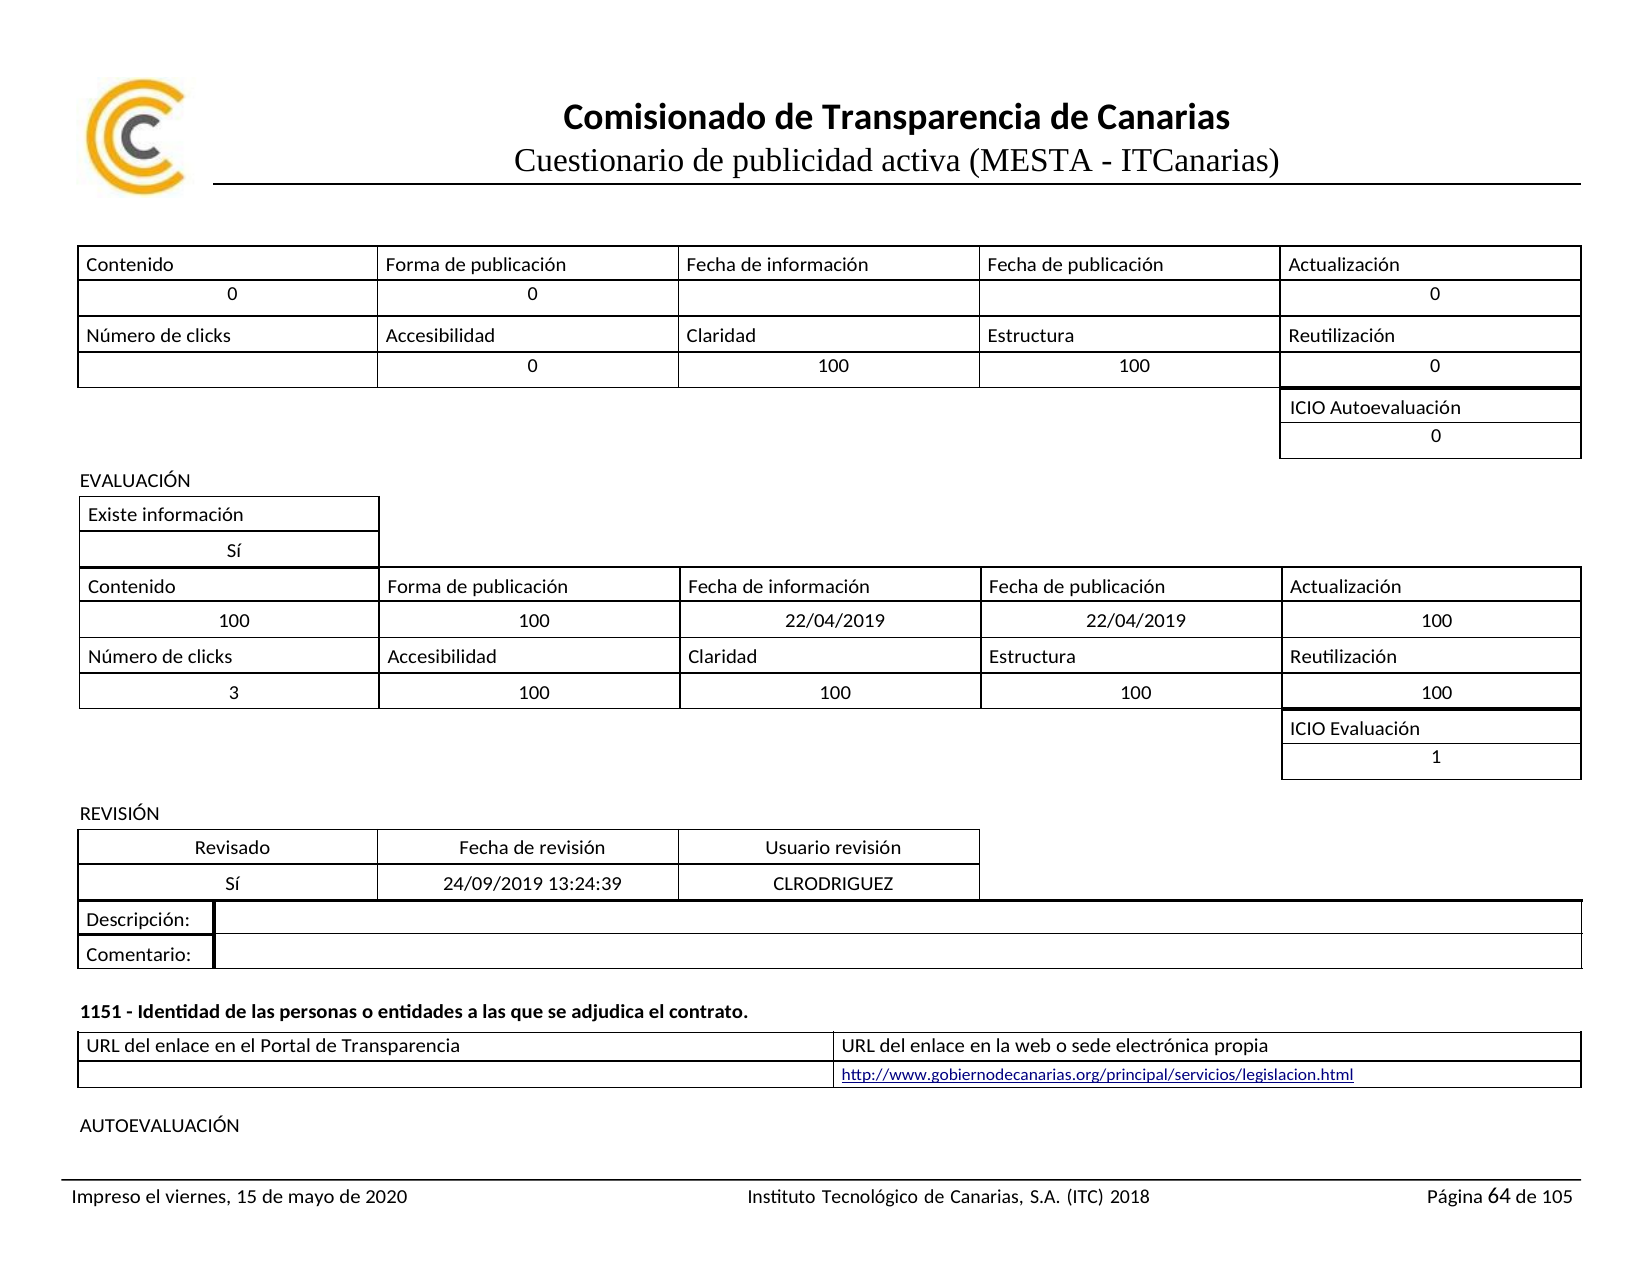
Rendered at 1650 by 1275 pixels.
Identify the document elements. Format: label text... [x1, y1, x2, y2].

table_cell 100 [980, 353, 1279, 386]
table_header [380, 496, 1581, 566]
table_cell 1 [1283, 744, 1580, 778]
table_cell Número de clicks [79, 317, 377, 351]
table_cell Descripción: [79, 902, 212, 933]
table_cell 100 [1283, 602, 1580, 636]
table_cell [216, 902, 1581, 933]
text 1151 - Identidad de las personas o entidades a las que se adjudica el contrato. [79, 999, 1594, 1024]
table_cell 100 [982, 674, 1281, 707]
table_cell Estructura [982, 638, 1281, 672]
table_cell Número de clicks [80, 638, 378, 672]
table_cell 24/09/2019 13:24:39 [378, 865, 678, 899]
table_header Contenido [79, 247, 377, 279]
table_cell 0 [1281, 281, 1580, 315]
table_cell [78, 388, 1279, 457]
table_cell 100 [380, 674, 679, 707]
table_cell Fecha de publicación [982, 568, 1281, 600]
table_header [980, 829, 1582, 899]
table_cell [79, 1062, 833, 1086]
table_cell 100 [681, 674, 980, 707]
table_cell Claridad [681, 638, 980, 672]
table_cell 0 [378, 281, 678, 315]
table_cell Reutilización [1283, 638, 1580, 672]
table_header Actualización [1281, 247, 1580, 279]
table_header Revisado [79, 830, 377, 863]
table_cell [980, 281, 1279, 315]
table_cell 0 [1281, 353, 1580, 386]
table_cell Accesibilidad [378, 317, 678, 351]
table_cell Actualización [1283, 568, 1580, 600]
table_cell 0 [79, 281, 377, 315]
table_cell Sí [79, 865, 377, 899]
table_cell Fecha de información [681, 568, 980, 600]
table_cell Comentario: [79, 936, 212, 968]
table_cell Accesibilidad [380, 638, 679, 672]
table_cell Estructura [980, 317, 1279, 351]
table_header Usuario revisión [679, 830, 979, 863]
table_cell 100 [1283, 674, 1580, 707]
table_cell Claridad [679, 317, 979, 351]
table_cell 100 [679, 353, 979, 386]
table_cell ICIO Autoevaluación [1281, 390, 1580, 421]
text REVISIÓN [79, 801, 1594, 825]
table_cell [79, 353, 377, 386]
table_cell Contenido [80, 569, 378, 600]
table_cell [216, 934, 1581, 968]
table_cell ICIO Evaluación [1283, 711, 1580, 742]
table_cell CLRODRIGUEZ [679, 865, 979, 899]
table_cell Reutilización [1281, 317, 1580, 351]
table_header URL del enlace en la web o sede electrónica propia [834, 1033, 1580, 1060]
table_cell 100 [80, 602, 378, 636]
table_cell 100 [380, 602, 679, 636]
table_header Fecha de información [679, 247, 979, 279]
table_cell 22/04/2019 [681, 602, 980, 636]
table_cell 3 [80, 674, 378, 707]
table_cell [80, 709, 1281, 778]
text AUTOEVALUACIÓN [79, 1113, 1594, 1138]
table_cell 0 [1281, 423, 1580, 457]
table_cell http://www.gobiernodecanarias.org/principal/servicios/legislacion.html [834, 1062, 1580, 1086]
table_header Existe información [80, 497, 378, 530]
table_cell 22/04/2019 [982, 602, 1281, 636]
table_cell 0 [378, 353, 678, 386]
table_cell Sí [80, 532, 378, 566]
text EVALUACIÓN [79, 468, 1594, 492]
table_header Fecha de publicación [980, 247, 1279, 279]
table_header Forma de publicación [378, 247, 678, 279]
table_cell Forma de publicación [380, 568, 679, 600]
table_header Fecha de revisión [378, 830, 678, 863]
table_header URL del enlace en el Portal de Transparencia [79, 1033, 833, 1060]
table_cell [679, 281, 979, 315]
